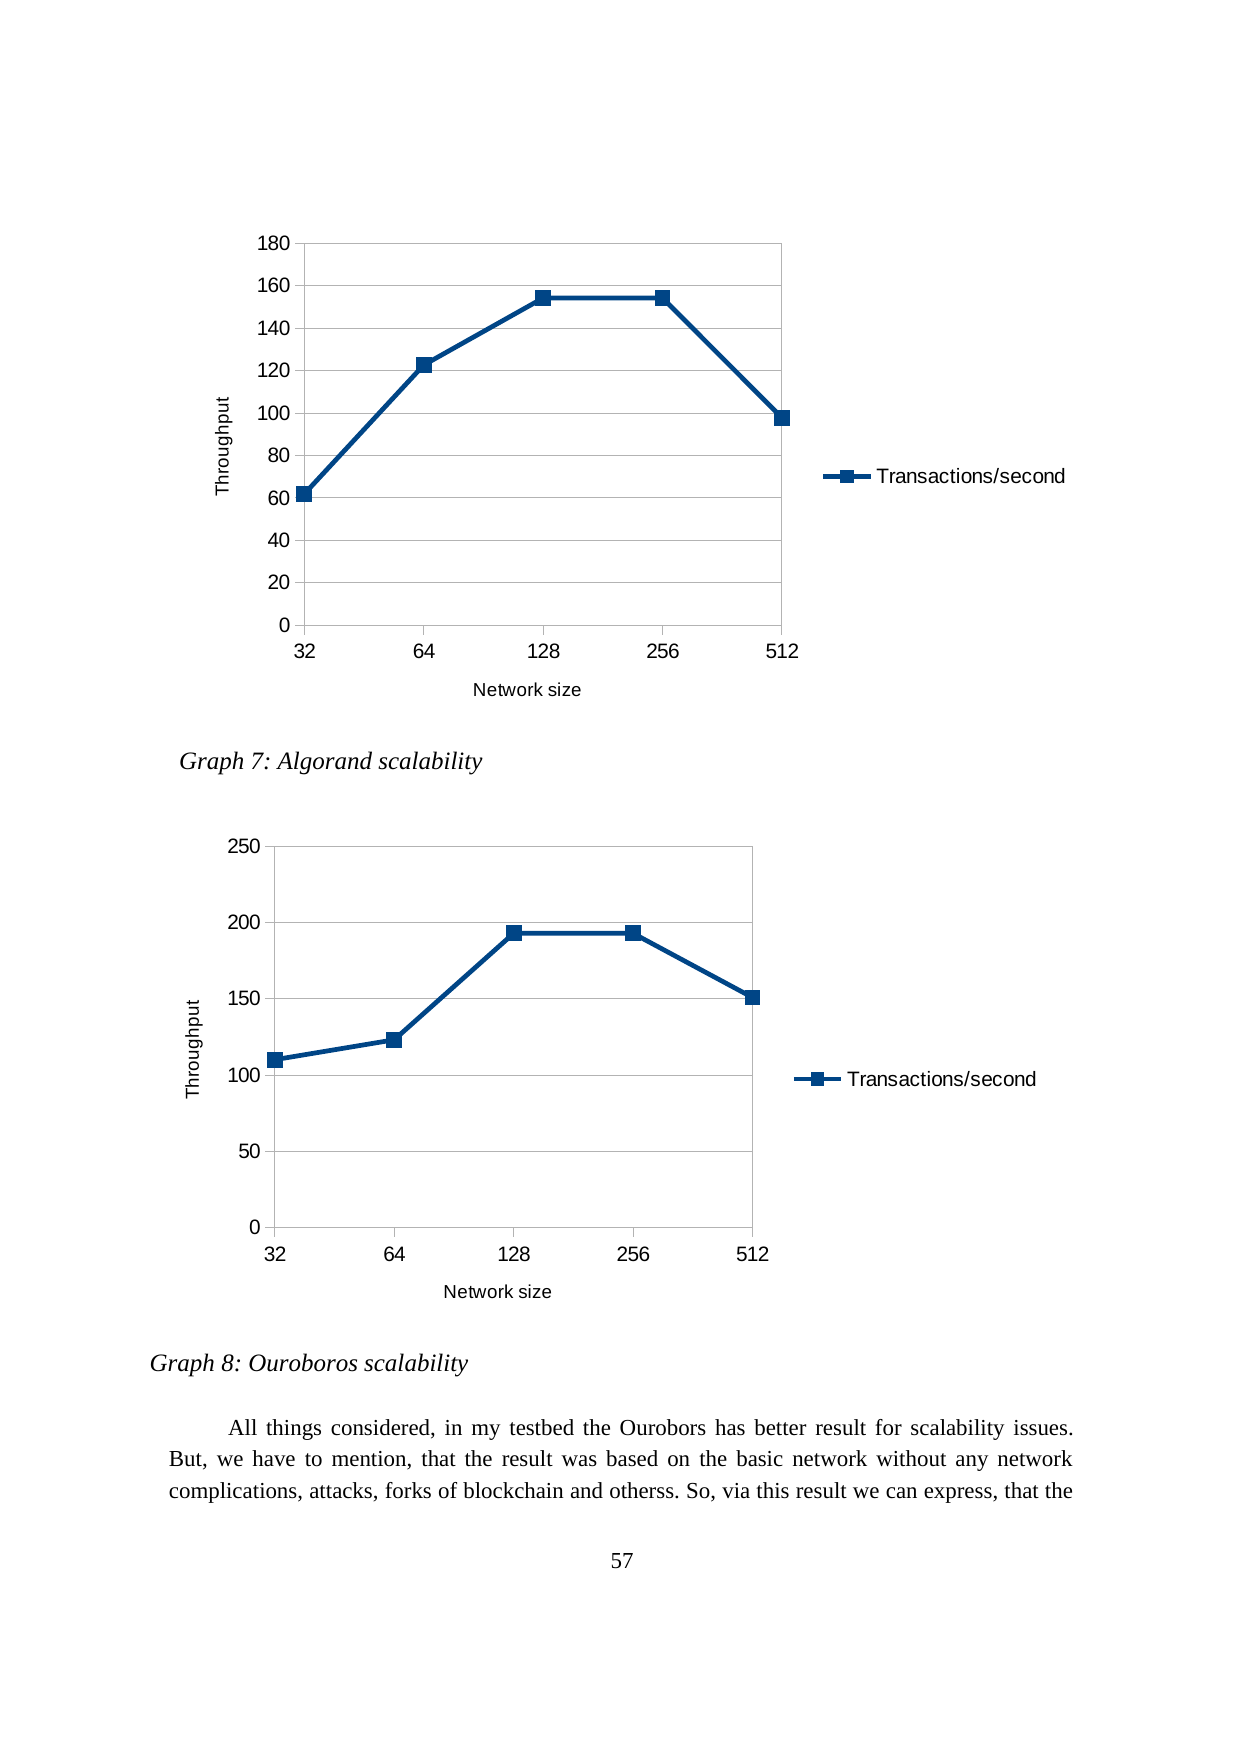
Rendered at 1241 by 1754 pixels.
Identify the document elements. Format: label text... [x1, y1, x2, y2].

text Graph 8: Ouroboros scalability [149, 824, 1094, 1377]
text Graph 7: Algorand scalability [179, 221, 1123, 775]
text All things considered, in my testbed the Ourobors has better result for scalability issues. But, we have to mention, that the result was based on the basic network without any network complications, attacks, forks of blockchain and otherss. So, via this result we can express, that the [169, 1414, 1075, 1503]
